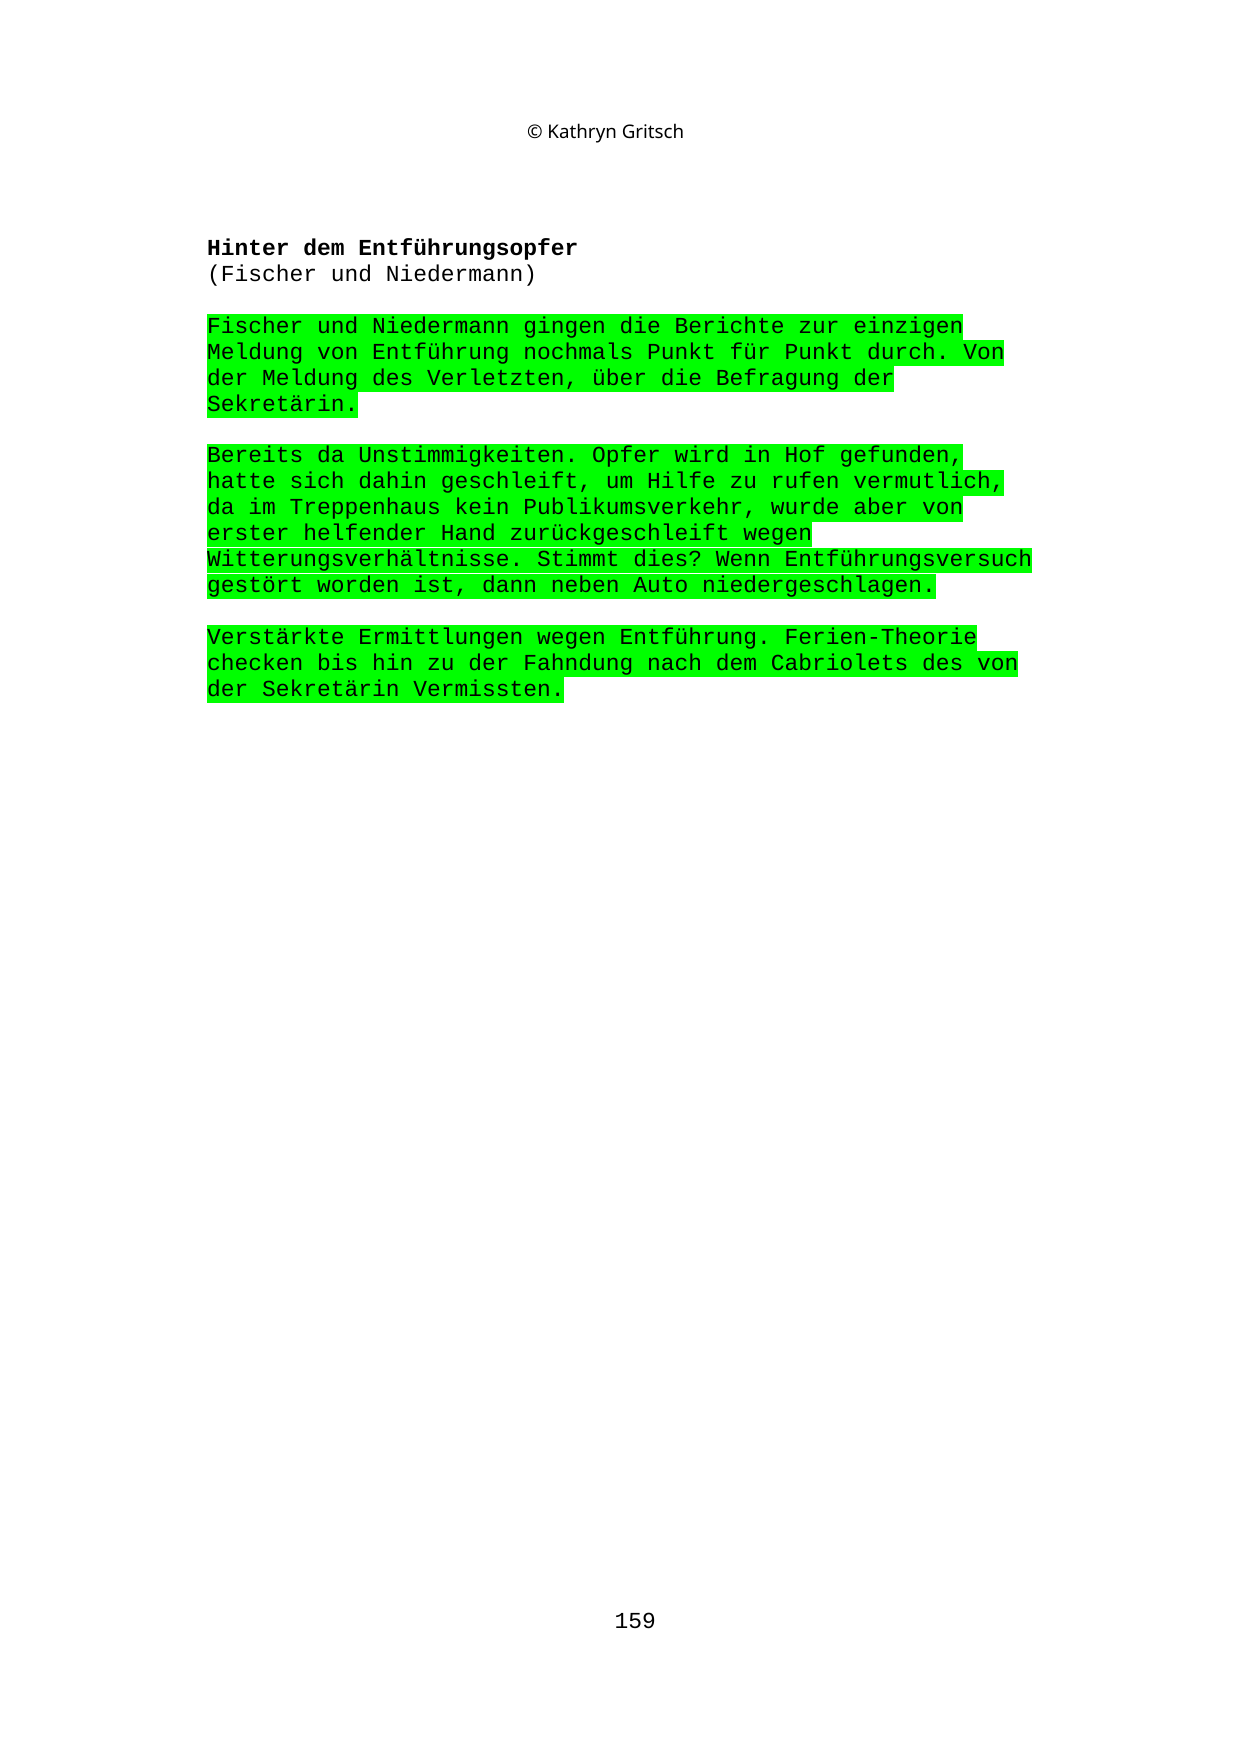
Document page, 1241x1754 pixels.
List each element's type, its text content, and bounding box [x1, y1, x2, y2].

text Fischer und Niedermann gingen die Berichte zur einzigen Meldung von Entführung nochmals Punkt für Punkt durch. Von der Meldung des Verletzten, über die Befragung der Sekretärin. [207, 314, 1034, 418]
text Bereits da Unstimmigkeiten. Opfer wird in Hof gefunden, hatte sich dahin geschleift, um Hilfe zu rufen vermutlich, da im Treppenhaus kein Publikumsverkehr, wurde aber von erster helfender Hand zurückgeschleift wegen Witterungsverhältnisse. Stimmt dies? Wenn Entführungsversuch gestört worden ist, dann neben Auto niedergeschlagen. [207, 444, 1034, 599]
text Hinter dem Entführungsopfer [207, 236, 1034, 262]
text Verstärkte Ermittlungen wegen Entführung. Ferien-Theorie checken bis hin zu der Fahndung nach dem Cabriolets des von der Sekretärin Vermissten. [207, 625, 1034, 703]
text (Fischer und Niedermann) [207, 262, 1034, 288]
